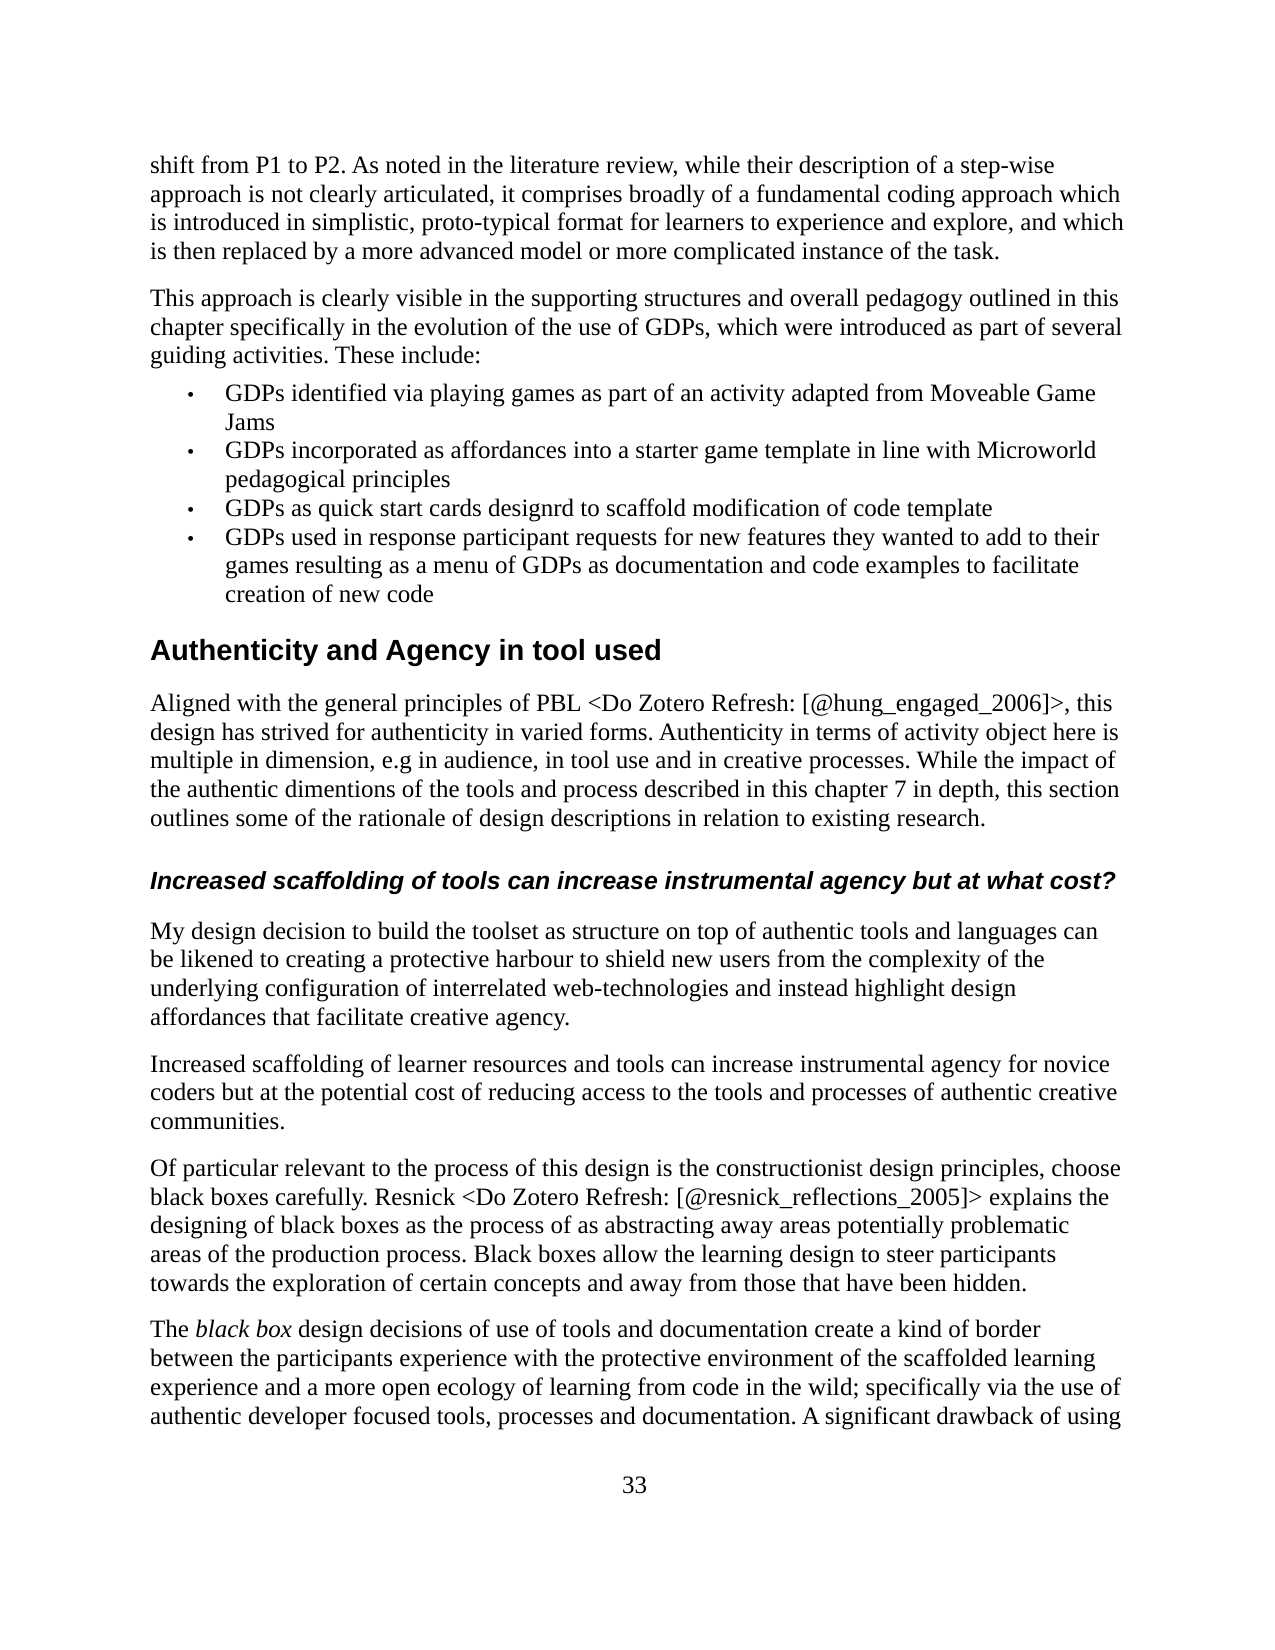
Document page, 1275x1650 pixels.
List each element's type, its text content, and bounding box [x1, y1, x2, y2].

text The black box design decisions of use of tools and documentation create a kind of border between the participants experience with the protective environment of the scaffolded learning experience and a more open ecology of learning from code in the wild; specifically via the use of authentic developer focused tools, processes and documentation. A significant drawback of using [150, 1314, 1125, 1429]
text Of particular relevant to the process of this design is the constructionist design principles, choose black boxes carefully. Resnick <Do Zotero Refresh: [@resnick_reflections_2005]> explains the designing of black boxes as the process of as abstracting away areas potentially problematic areas of the production process. Black boxes allow the learning design to steer participants towards the exploration of certain concepts and away from those that have been hidden. [150, 1153, 1125, 1297]
text Increased scaffolding of learner resources and tools can increase instrumental agency for novice coders but at the potential cost of reducing access to the tools and processes of authentic creative communities. [150, 1049, 1125, 1135]
text shift from P1 to P2. As noted in the literature review, while their description of a step-wise approach is not clearly articulated, it comprises broadly of a fundamental coding approach which is introduced in simplistic, proto-typical format for learners to experience and explore, and which is then replaced by a more advanced model or more complicated instance of the task. [150, 150, 1125, 265]
list GDPs used in response participant requests for new features they wanted to add to their games resulting as a menu of GDPs as documentation and code examples to facilitate creation of new code [187, 522, 1125, 608]
list GDPs incorporated as affordances into a starter game template in line with Microworld pedagogical principles [187, 436, 1125, 493]
subtitle Increased scaffolding of tools can increase instrumental agency but at what cost? [150, 866, 1125, 894]
subtitle Authenticity and Agency in tool used [150, 633, 1125, 667]
list GDPs identified via playing games as part of an activity adapted from Moveable Game Jams [187, 378, 1125, 436]
text Aligned with the general principles of PBL <Do Zotero Refresh: [@hung_engaged_2006]>, this design has strived for authenticity in varied forms. Authenticity in terms of activity object here is multiple in dimension, e.g in audience, in tool use and in creative processes. While the impact of the authentic dimentions of the tools and process described in this chapter 7 in depth, this section outlines some of the rationale of design descriptions in relation to existing research. [150, 688, 1125, 832]
text This approach is clearly visible in the supporting structures and overall pedagogy outlined in this chapter specifically in the evolution of the use of GDPs, which were introduced as part of several guiding activities. These include: [150, 283, 1125, 369]
text My design decision to build the toolset as structure on top of authentic tools and languages can be likened to creating a protective harbour to shield new users from the complexity of the underlying configuration of interrelated web-technologies and instead highlight design affordances that facilitate creative agency. [150, 916, 1125, 1031]
list GDPs as quick start cards designrd to scaffold modification of code template [187, 493, 1125, 522]
